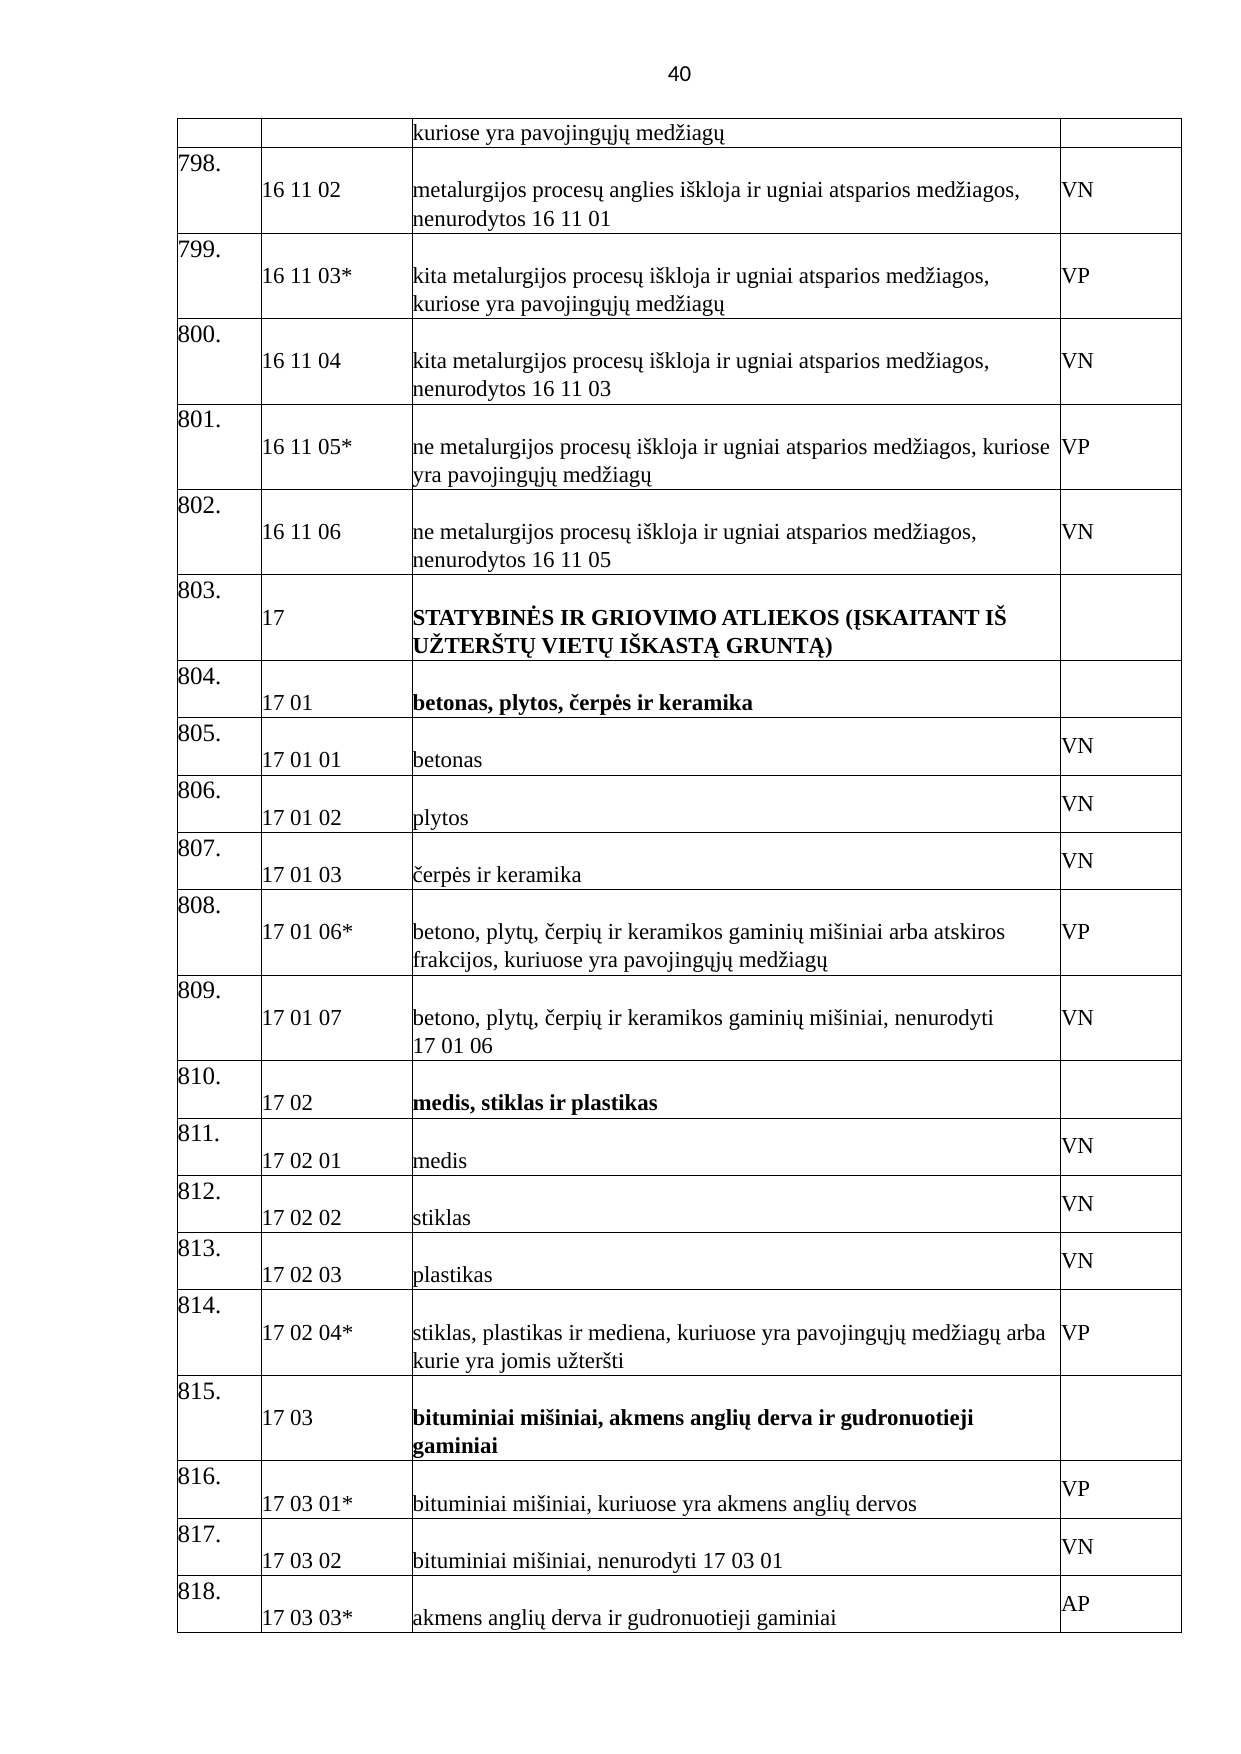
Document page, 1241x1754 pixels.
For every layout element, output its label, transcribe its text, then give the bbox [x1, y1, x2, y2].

table_cell stiklas, plastikas ir mediena, kuriuose yra pavojingųjų medžiagų arba kurie yra jomis užteršti [413, 1290, 1060, 1375]
table_cell 804. [178, 661, 261, 717]
table_cell VP [1061, 890, 1181, 974]
table_cell [1061, 1376, 1181, 1460]
table_cell [1061, 1061, 1181, 1117]
table_cell 805. [178, 718, 261, 774]
table_cell 817. [178, 1519, 261, 1575]
table_cell bituminiai mišiniai, kuriuose yra akmens anglių dervos [413, 1461, 1060, 1518]
table_cell betono, plytų, čerpių ir keramikos gaminių mišiniai arba atskiros frakcijos, kuriuose yra pavojingųjų medžiagų [413, 890, 1060, 974]
table_cell 17 [262, 575, 412, 660]
table_cell stiklas [413, 1176, 1060, 1232]
table_cell VN [1061, 148, 1181, 233]
table_cell metalurgijos procesų anglies iškloja ir ugniai atsparios medžiagos, nenurodytos 16 11 01 [413, 148, 1060, 233]
table_cell ne metalurgijos procesų iškloja ir ugniai atsparios medžiagos, nenurodytos 16 11 05 [413, 490, 1060, 574]
table_cell VN [1061, 1119, 1181, 1175]
table_cell 813. [178, 1233, 261, 1289]
table_cell 17 03 03* [262, 1576, 412, 1632]
table_cell bituminiai mišiniai, akmens anglių derva ir gudronuotieji gaminiai [413, 1376, 1060, 1460]
table_cell betono, plytų, čerpių ir keramikos gaminių mišiniai, nenurodyti 17 01 06 [413, 976, 1060, 1060]
table_cell 812. [178, 1176, 261, 1232]
table_cell 16 11 06 [262, 490, 412, 574]
table_cell plytos [413, 776, 1060, 832]
table_cell VN [1061, 1519, 1181, 1575]
table_cell VN [1061, 319, 1181, 403]
table_cell 17 02 04* [262, 1290, 412, 1375]
table_cell 17 02 [262, 1061, 412, 1117]
table_cell kita metalurgijos procesų iškloja ir ugniai atsparios medžiagos, kuriose yra pavojingųjų medžiagų [413, 234, 1060, 318]
table_cell 801. [178, 405, 261, 489]
table_cell medis, stiklas ir plastikas [413, 1061, 1060, 1117]
table_cell 798. [178, 148, 261, 233]
table_cell 811. [178, 1119, 261, 1175]
table_cell VN [1061, 1233, 1181, 1289]
table_cell 17 02 01 [262, 1119, 412, 1175]
table_cell 806. [178, 776, 261, 832]
table_cell 17 01 06* [262, 890, 412, 974]
table_cell 800. [178, 319, 261, 403]
table_cell 815. [178, 1376, 261, 1460]
table_cell akmens anglių derva ir gudronuotieji gaminiai [413, 1576, 1060, 1632]
table_cell kuriose yra pavojingųjų medžiagų [413, 119, 1060, 147]
table_cell VP [1061, 234, 1181, 318]
table_cell 810. [178, 1061, 261, 1117]
table_cell 17 01 [262, 661, 412, 717]
table_cell bituminiai mišiniai, nenurodyti 17 03 01 [413, 1519, 1060, 1575]
table_cell 17 02 02 [262, 1176, 412, 1232]
table_cell kita metalurgijos procesų iškloja ir ugniai atsparios medžiagos, nenurodytos 16 11 03 [413, 319, 1060, 403]
table_cell VP [1061, 1290, 1181, 1375]
table_cell ne metalurgijos procesų iškloja ir ugniai atsparios medžiagos, kuriose yra pavojingųjų medžiagų [413, 405, 1060, 489]
table_cell 16 11 03* [262, 234, 412, 318]
table_cell STATYBINĖS IR GRIOVIMO ATLIEKOS (ĮSKAITANT IŠ UŽTERŠTŲ VIETŲ IŠKASTĄ GRUNTĄ) [413, 575, 1060, 660]
table_cell VN [1061, 976, 1181, 1060]
table_cell 803. [178, 575, 261, 660]
table_cell 808. [178, 890, 261, 974]
table_cell 16 11 05* [262, 405, 412, 489]
table_cell [178, 119, 261, 147]
table_cell 799. [178, 234, 261, 318]
table_cell čerpės ir keramika [413, 833, 1060, 889]
table_cell 17 02 03 [262, 1233, 412, 1289]
table_cell 816. [178, 1461, 261, 1518]
table_cell 17 03 [262, 1376, 412, 1460]
table_cell 16 11 02 [262, 148, 412, 233]
table_cell 16 11 04 [262, 319, 412, 403]
table_cell VN [1061, 1176, 1181, 1232]
table_cell 17 03 01* [262, 1461, 412, 1518]
table_cell VP [1061, 1461, 1181, 1518]
table_cell 17 01 02 [262, 776, 412, 832]
table_cell 818. [178, 1576, 261, 1632]
table_cell 17 01 01 [262, 718, 412, 774]
table_cell 814. [178, 1290, 261, 1375]
table_cell 17 01 03 [262, 833, 412, 889]
table_cell [1061, 661, 1181, 717]
table_cell AP [1061, 1576, 1181, 1632]
table_cell 802. [178, 490, 261, 574]
table_cell 807. [178, 833, 261, 889]
table_cell VP [1061, 405, 1181, 489]
table_cell betonas, plytos, čerpės ir keramika [413, 661, 1060, 717]
table_cell VN [1061, 718, 1181, 774]
table_cell VN [1061, 833, 1181, 889]
table_cell betonas [413, 718, 1060, 774]
table_cell 809. [178, 976, 261, 1060]
table_cell [1061, 575, 1181, 660]
table_cell 17 01 07 [262, 976, 412, 1060]
table_cell medis [413, 1119, 1060, 1175]
table_cell plastikas [413, 1233, 1060, 1289]
table_cell [1061, 119, 1181, 147]
table_cell 17 03 02 [262, 1519, 412, 1575]
table_cell [262, 119, 412, 147]
table_cell VN [1061, 776, 1181, 832]
table_cell VN [1061, 490, 1181, 574]
